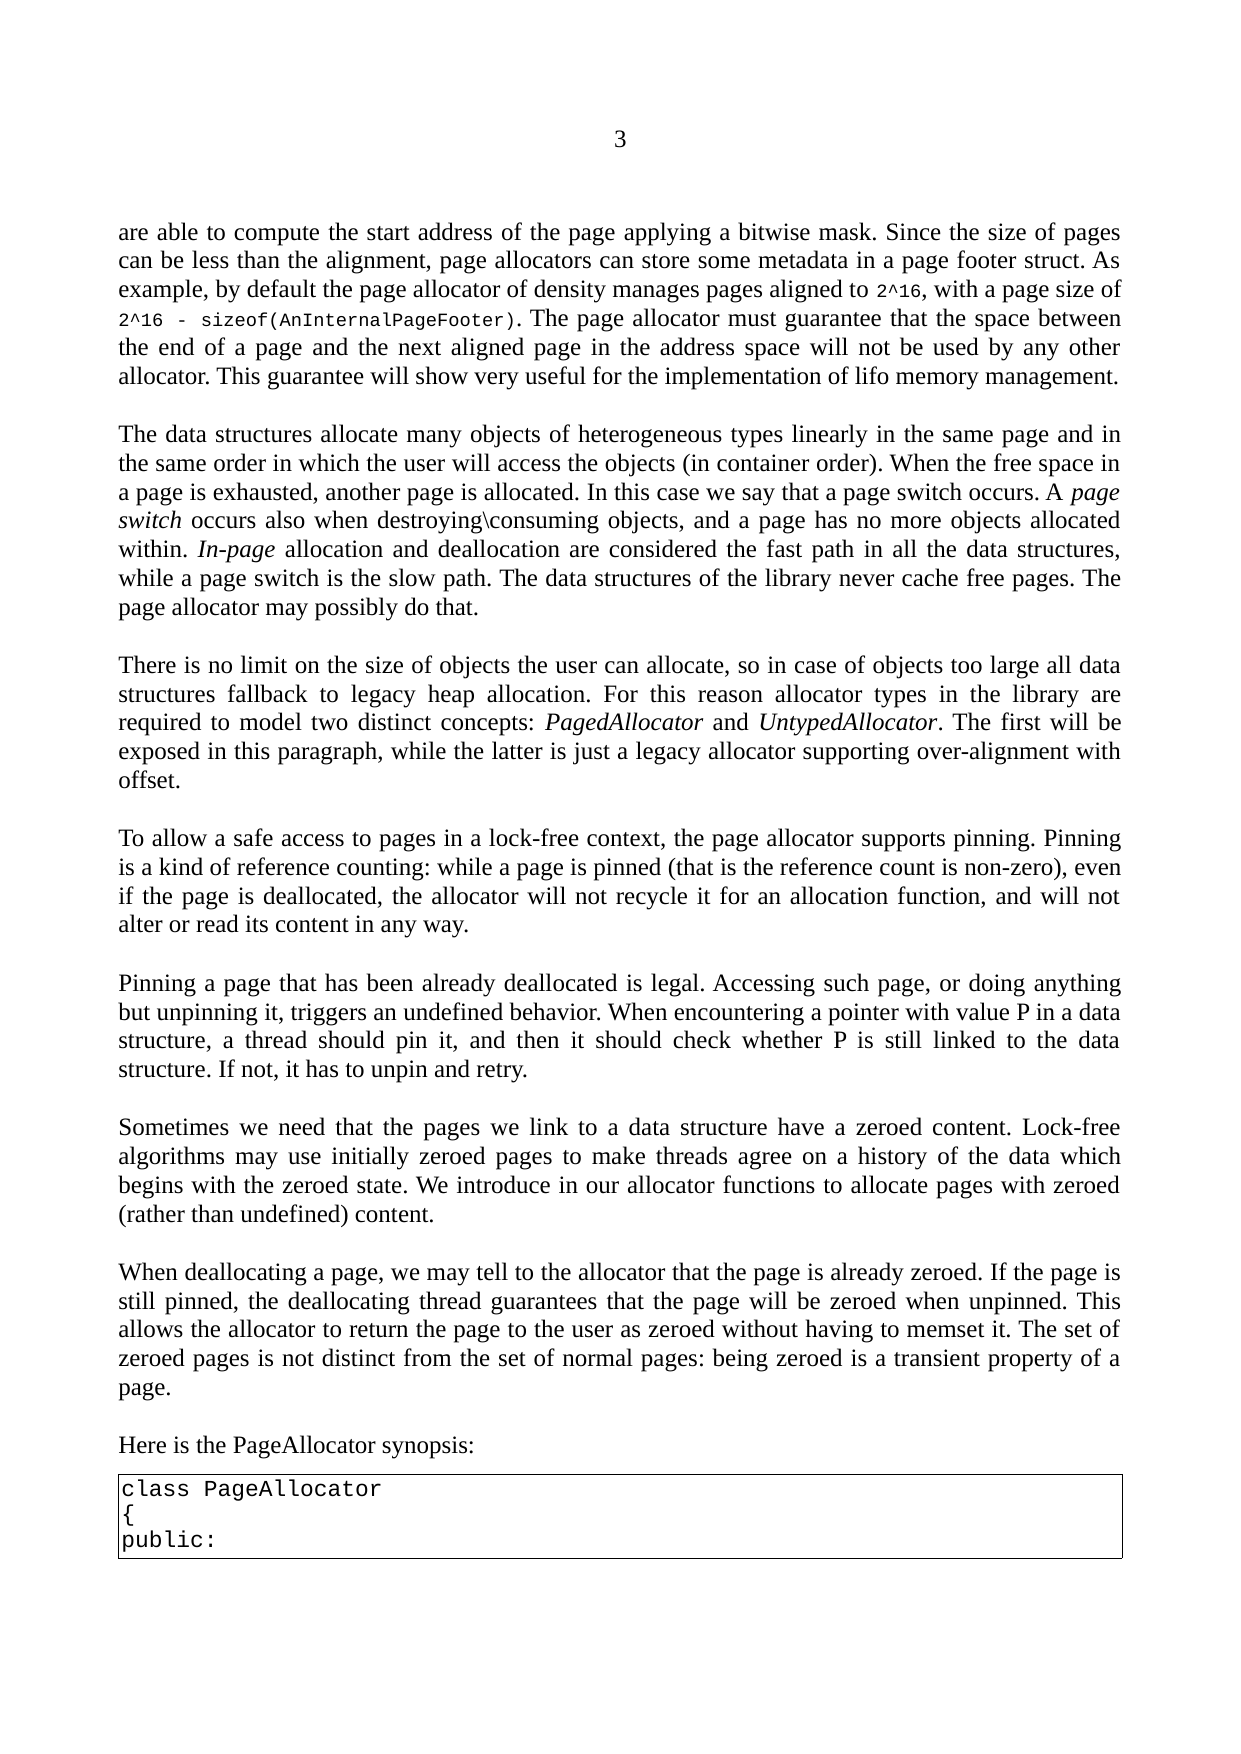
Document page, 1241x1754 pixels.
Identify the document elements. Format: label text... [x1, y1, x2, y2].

text There is no limit on the size of objects the user can allocate, so in case of objects too large all data structures fallback to legacy heap allocation. For this reason allocator types in the library are required to model two distinct concepts: PagedAllocator and UntypedAllocator. The first will be exposed in this paragraph, while the latter is just a legacy allocator supporting over-alignment with offset. [118, 650, 1122, 794]
text class PageAllocator [119, 1475, 1122, 1500]
text When deallocating a page, we may tell to the allocator that the page is already zeroed. If the page is still pinned, the deallocating thread guarantees that the page will be zeroed when unpinned. This allows the allocator to return the page to the user as zeroed without having to memset it. The set of zeroed pages is not distinct from the set of normal pages: being zeroed is a transient property of a page. [118, 1257, 1122, 1401]
text public: [119, 1526, 1122, 1558]
text To allow a safe access to pages in a lock-free context, the page allocator supports pinning. Pinning is a kind of reference counting: while a page is pinned (that is the reference count is non-zero), even if the page is deallocated, the allocator will not recycle it for an allocation function, and will not alter or read its content in any way. [118, 823, 1122, 938]
text The data structures allocate many objects of heterogeneous types linearly in the same page and in the same order in which the user will access the objects (in container order). When the free space in a page is exhausted, another page is allocated. In this case we say that a page switch occurs. A page switch occurs also when destroying\consuming objects, and a page has no more objects allocated within. In-page allocation and deallocation are considered the fast path in all the data structures, while a page switch is the slow path. The data structures of the library never cache free pages. The page allocator may possibly do that. [118, 419, 1122, 620]
text are able to compute the start address of the page applying a bitwise mask. Since the size of pages can be less than the alignment, page allocators can store some metadata in a page footer struct. As example, by default the page allocator of density manages pages aligned to 2^16, with a page size of 2^16 - sizeof(AnInternalPageFooter). The page allocator must guarantee that the space between the end of a page and the next aligned page in the address space will not be used by any other allocator. This guarantee will show very useful for the implementation of lifo memory management. [118, 217, 1122, 389]
text Here is the PageAllocator synopsis: [118, 1430, 1122, 1459]
text Pinning a page that has been already deallocated is legal. Accessing such page, or doing anything but unpinning it, triggers an undefined behavior. When encountering a pointer with value P in a data structure, a thread should pin it, and then it should check whether P is still linked to the data structure. If not, it has to unpin and retry. [118, 968, 1122, 1083]
text Sometimes we need that the pages we link to a data structure have a zeroed content. Lock-free algorithms may use initially zeroed pages to make threads agree on a history of the data which begins with the zeroed state. We introduce in our allocator functions to allocate pages with zeroed (rather than undefined) content. [118, 1112, 1122, 1227]
text { [119, 1500, 1122, 1526]
